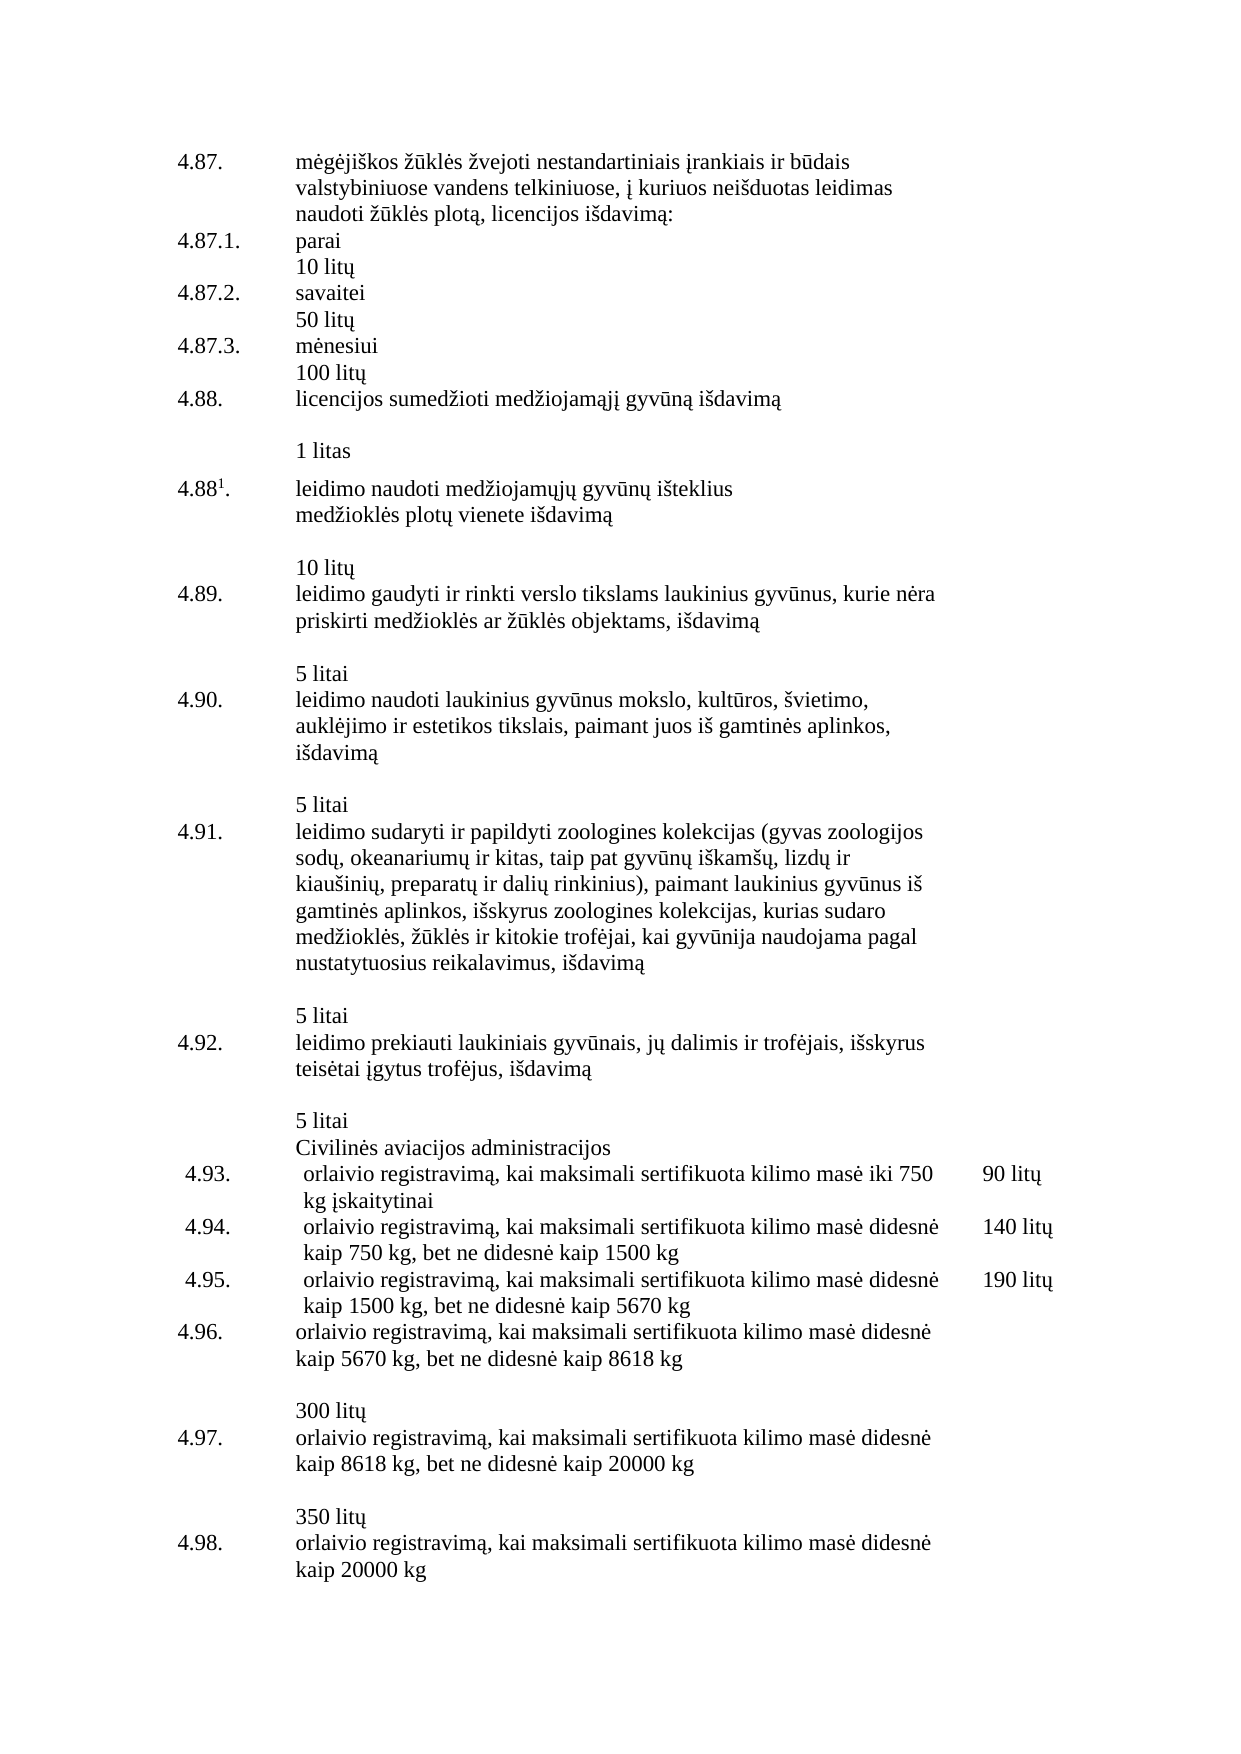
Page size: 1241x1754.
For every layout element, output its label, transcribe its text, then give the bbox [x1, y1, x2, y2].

text 4.87. mėgėjiškos žūklės žvejoti nestandartiniais įrankiais ir būdais valstybiniuose vandens telkiniuose, į kuriuos neišduotas leidimas naudoti žūklės plotą, licencijos išdavimą: [177, 148, 945, 227]
text 4.98. orlaivio registravimą, kai maksimali sertifikuota kilimo masė didesnė kaip 20000 kg [177, 1529, 945, 1582]
text 4.87.3. mėnesiui 100 litų [177, 332, 945, 385]
text 4.88. licencijos sumedžioti medžiojamąjį gyvūną išdavimą 1 litas [177, 385, 945, 464]
text 4.92. leidimo prekiauti laukiniais gyvūnais, jų dalimis ir trofėjais, išskyrus teisėtai įgytus trofėjus, išdavimą 5 litai [177, 1028, 945, 1134]
text 4.91. leidimo sudaryti ir papildyti zoologines kolekcijas (gyvas zoologijos sodų, okeanariumų ir kitas, taip pat gyvūnų iškamšų, lizdų ir kiaušinių, preparatų ir dalių rinkinius), paimant laukinius gyvūnus iš gamtinės aplinkos, išskyrus zoologines kolekcijas, kurias sudaro medžioklės, žūklės ir kitokie trofėjai, kai gyvūnija naudojama pagal nustatytuosius reikalavimus, išdavimą 5 litai [177, 818, 945, 1028]
text 4.881. leidimo naudoti medžiojamųjų gyvūnų išteklius [177, 464, 1122, 501]
text 4.89. leidimo gaudyti ir rinkti verslo tikslams laukinius gyvūnus, kurie nėra priskirti medžioklės ar žūklės objektams, išdavimą 5 litai [177, 581, 945, 686]
table_cell orlaivio registravimą, kai maksimali sertifikuota kilimo masė didesnė kaip 1500 kg, bet ne didesnė kaip 5670 kg [292, 1266, 971, 1318]
table_cell 4.95. [174, 1266, 292, 1318]
table_cell 4.94. [174, 1213, 292, 1266]
table_header 90 litų [971, 1160, 1144, 1213]
text medžioklės plotų vienete išdavimą 10 litų [295, 501, 945, 581]
table_cell orlaivio registravimą, kai maksimali sertifikuota kilimo masė didesnė kaip 750 kg, bet ne didesnė kaip 1500 kg [292, 1213, 971, 1266]
text Civilinės aviacijos administracijos [177, 1134, 945, 1160]
text 4.96. orlaivio registravimą, kai maksimali sertifikuota kilimo masė didesnė kaip 5670 kg, bet ne didesnė kaip 8618 kg 300 litų [177, 1318, 945, 1424]
table_header orlaivio registravimą, kai maksimali sertifikuota kilimo masė iki 750 kg įskaitytinai [292, 1160, 971, 1213]
text 4.90. leidimo naudoti laukinius gyvūnus mokslo, kultūros, švietimo, auklėjimo ir estetikos tikslais, paimant juos iš gamtinės aplinkos, išdavimą 5 litai [177, 686, 945, 818]
text 4.87.1. parai 10 litų [177, 227, 945, 279]
text 4.97. orlaivio registravimą, kai maksimali sertifikuota kilimo masė didesnė kaip 8618 kg, bet ne didesnė kaip 20000 kg 350 litų [177, 1424, 945, 1529]
text 4.87.2. savaitei 50 litų [177, 279, 945, 332]
table_header 4.93. [174, 1160, 292, 1213]
table_cell 140 litų [971, 1213, 1144, 1266]
table_cell 190 litų [971, 1266, 1144, 1318]
